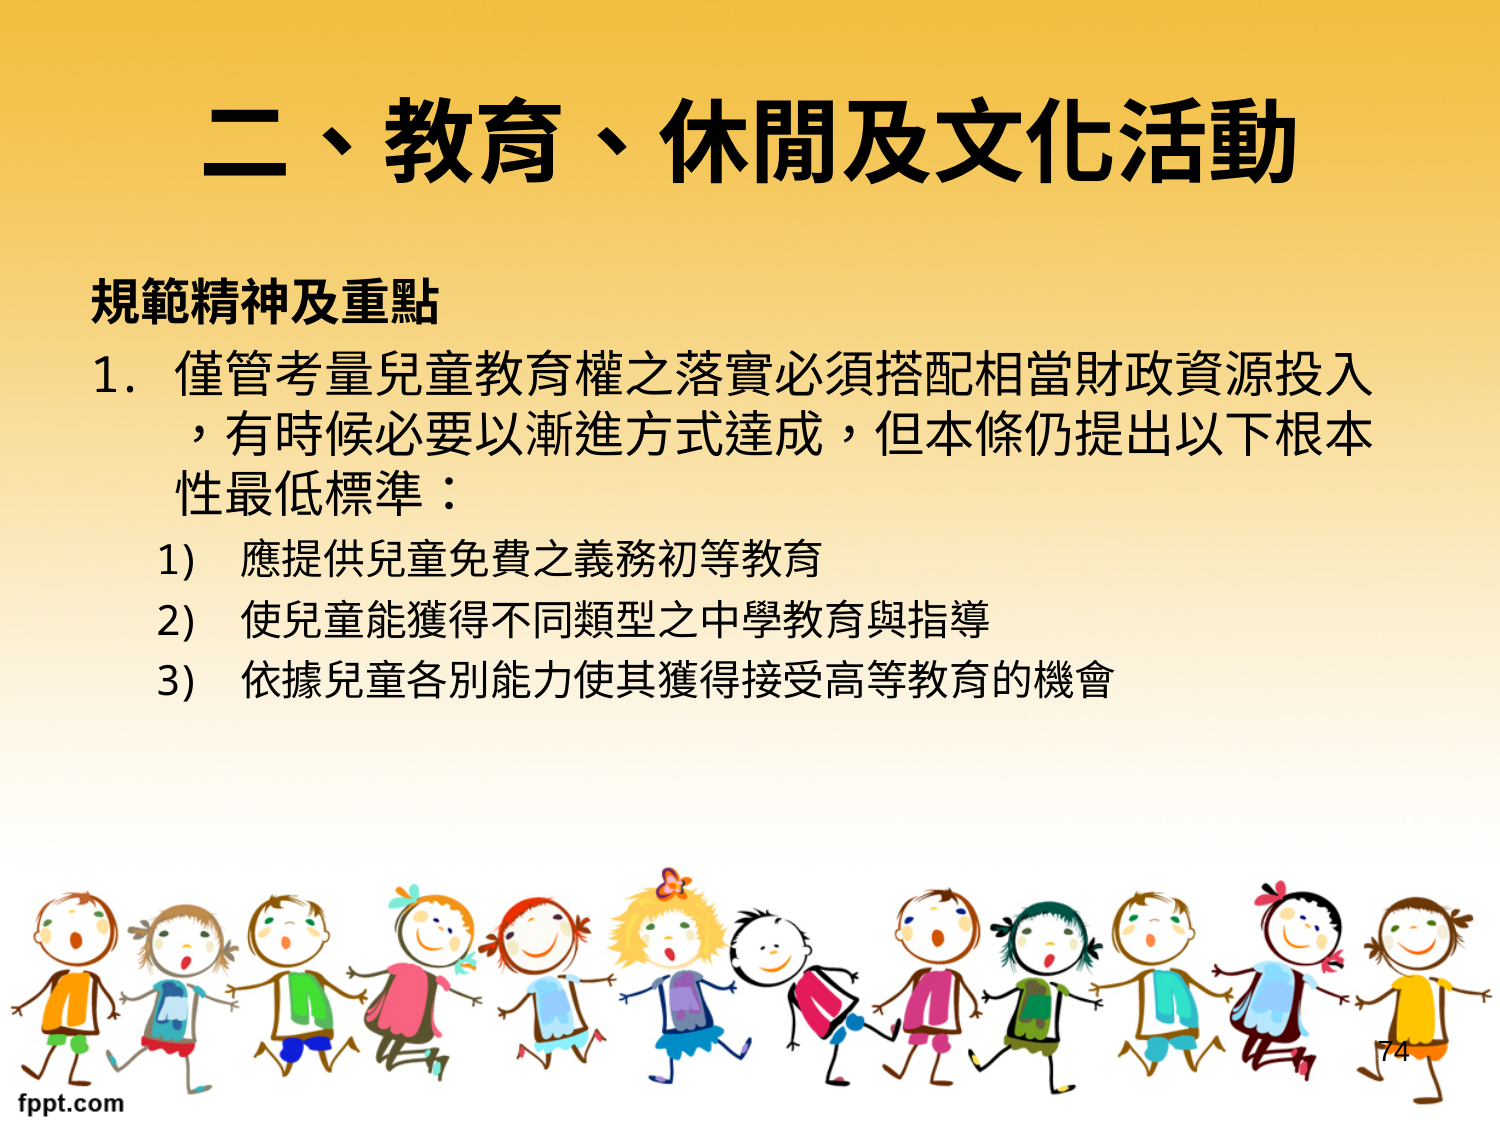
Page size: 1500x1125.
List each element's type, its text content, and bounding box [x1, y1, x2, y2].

picture [0, 0, 1500, 1125]
text_box [1074, 1024, 1426, 1103]
list 規範精神及重點 僅管考量兒童教育權之落實必須搭配相當財政資源投入，有時候必要以漸進方式達成，但本條仍提出以下根本性最低標準： 應提供兒童免費之義務初等教育 使兒童能獲得不同類型之中學教育與指導 依據兒童各別能力使其獲得接受高等教育的機會 [75, 262, 1426, 1005]
title 二、教育、休閒及文化活動 [75, 45, 1426, 233]
